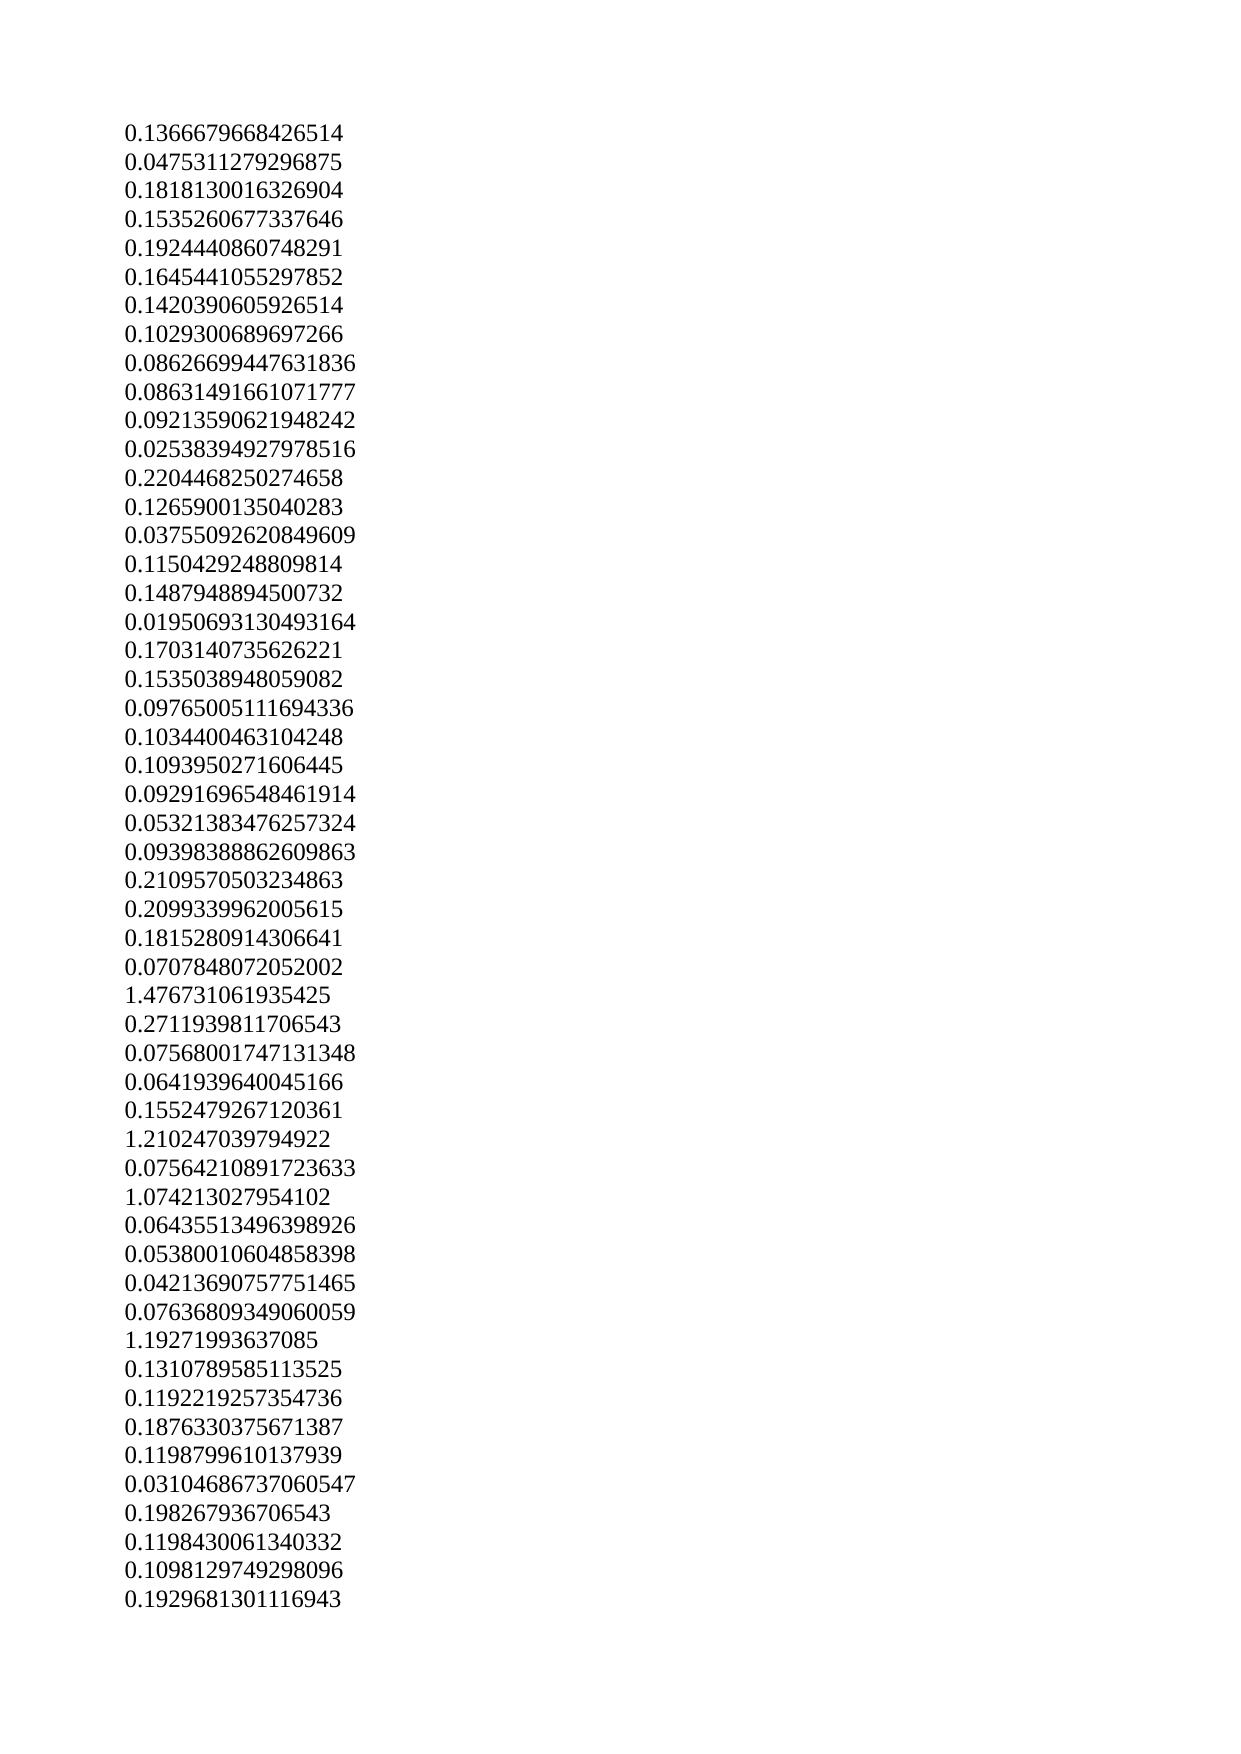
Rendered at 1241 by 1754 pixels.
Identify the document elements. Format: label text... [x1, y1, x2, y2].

text 0.1310789585113525 [118, 1354, 1122, 1383]
text 0.2099339962005615 [118, 894, 1122, 923]
text 0.08631491661071777 [118, 377, 1122, 406]
text 1.074213027954102 [118, 1182, 1122, 1211]
text 0.1192219257354736 [118, 1383, 1122, 1412]
text 0.0707848072052002 [118, 952, 1122, 981]
text 0.02538394927978516 [118, 434, 1122, 463]
text 0.2204468250274658 [118, 463, 1122, 492]
text 0.1420390605926514 [118, 291, 1122, 319]
text 0.1535038948059082 [118, 664, 1122, 693]
text 0.1876330375671387 [118, 1412, 1122, 1441]
text 0.1535260677337646 [118, 204, 1122, 233]
text 0.1366679668426514 [118, 118, 1122, 147]
text 0.1703140735626221 [118, 636, 1122, 664]
text 0.1198430061340332 [118, 1527, 1122, 1556]
text 0.06435513496398926 [118, 1211, 1122, 1239]
text 0.05380010604858398 [118, 1239, 1122, 1268]
text 0.2711939811706543 [118, 1009, 1122, 1038]
text 0.1198799610137939 [118, 1441, 1122, 1469]
text 0.03104686737060547 [118, 1469, 1122, 1498]
text 0.05321383476257324 [118, 808, 1122, 837]
text 0.07568001747131348 [118, 1038, 1122, 1067]
text 0.1924440860748291 [118, 233, 1122, 262]
text 0.07564210891723633 [118, 1153, 1122, 1182]
text 0.1034400463104248 [118, 722, 1122, 751]
text 0.1487948894500732 [118, 578, 1122, 607]
text 0.01950693130493164 [118, 607, 1122, 636]
text 1.19271993637085 [118, 1326, 1122, 1354]
text 0.1645441055297852 [118, 262, 1122, 291]
text 0.1098129749298096 [118, 1556, 1122, 1584]
text 0.1265900135040283 [118, 492, 1122, 521]
text 1.210247039794922 [118, 1124, 1122, 1153]
text 0.07636809349060059 [118, 1297, 1122, 1326]
text 0.0475311279296875 [118, 147, 1122, 176]
text 0.04213690757751465 [118, 1268, 1122, 1297]
text 1.476731061935425 [118, 981, 1122, 1009]
text 0.09398388862609863 [118, 837, 1122, 866]
text 0.1029300689697266 [118, 319, 1122, 348]
text 0.09213590621948242 [118, 406, 1122, 434]
text 0.09765005111694336 [118, 693, 1122, 722]
text 0.1552479267120361 [118, 1096, 1122, 1124]
text 0.0641939640045166 [118, 1067, 1122, 1096]
text 0.1929681301116943 [118, 1584, 1122, 1613]
text 0.198267936706543 [118, 1498, 1122, 1527]
text 0.1093950271606445 [118, 751, 1122, 779]
text 0.08626699447631836 [118, 348, 1122, 377]
text 0.1815280914306641 [118, 923, 1122, 952]
text 0.2109570503234863 [118, 866, 1122, 894]
text 0.1150429248809814 [118, 549, 1122, 578]
text 0.03755092620849609 [118, 521, 1122, 549]
text 0.09291696548461914 [118, 779, 1122, 808]
text 0.1818130016326904 [118, 176, 1122, 204]
